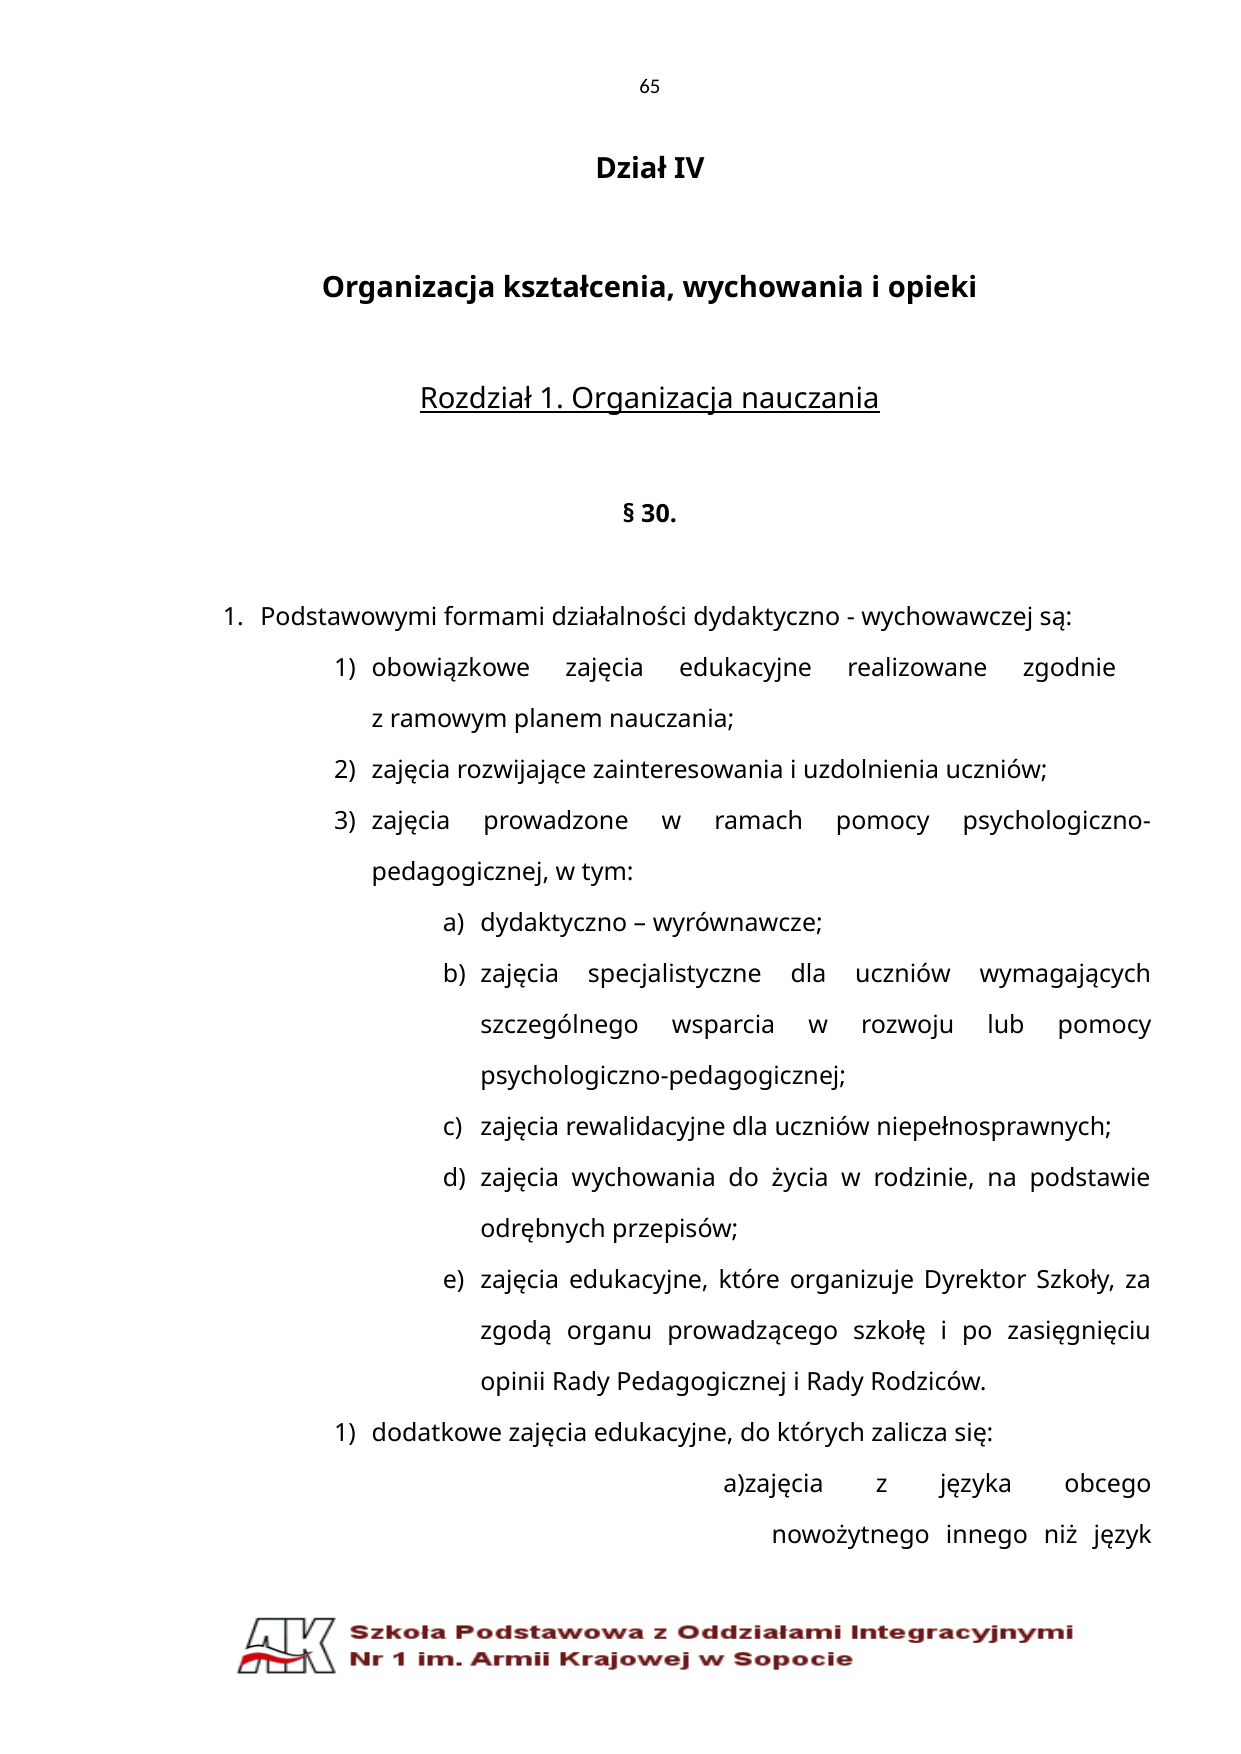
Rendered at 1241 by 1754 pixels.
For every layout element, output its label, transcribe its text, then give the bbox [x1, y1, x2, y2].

list Podstawowymi formami działalności dydaktyczno - wychowawczej są: [223, 598, 1152, 632]
list zajęcia z języka obcego nowożytnego innego niż język [723, 1466, 1152, 1551]
text Organizacja kształcenia, wychowania i opieki [148, 267, 1152, 306]
list obowiązkowe zajęcia edukacyjne realizowane zgodnie z ramowym planem nauczania; [334, 649, 1152, 734]
list zajęcia edukacyjne, które organizuje Dyrektor Szkoły, za zgodą organu prowadzącego szkołę i po zasięgnięciu opinii Rady Pedagogicznej i Rady Rodziców. [443, 1262, 1152, 1398]
list zajęcia prowadzone w ramach pomocy psychologiczno-pedagogicznej, w tym: [334, 802, 1152, 887]
text Rozdział 1. Organizacja nauczania [148, 377, 1152, 417]
list zajęcia specjalistyczne dla uczniów wymagających szczególnego wsparcia w rozwoju lub pomocy psychologiczno-pedagogicznej; [443, 955, 1152, 1092]
list zajęcia rewalidacyjne dla uczniów niepełnosprawnych; [443, 1108, 1152, 1143]
text § 30. [148, 496, 1152, 530]
list zajęcia rozwijające zainteresowania i uzdolnienia uczniów; [334, 751, 1152, 785]
list dodatkowe zajęcia edukacyjne, do których zalicza się: [334, 1415, 1152, 1449]
list dydaktyczno – wyrównawcze; [443, 904, 1152, 938]
picture [236, 1611, 1122, 1680]
list zajęcia wychowania do życia w rodzinie, na podstawie odrębnych przepisów; [443, 1159, 1152, 1245]
text Dział IV [148, 148, 1152, 187]
